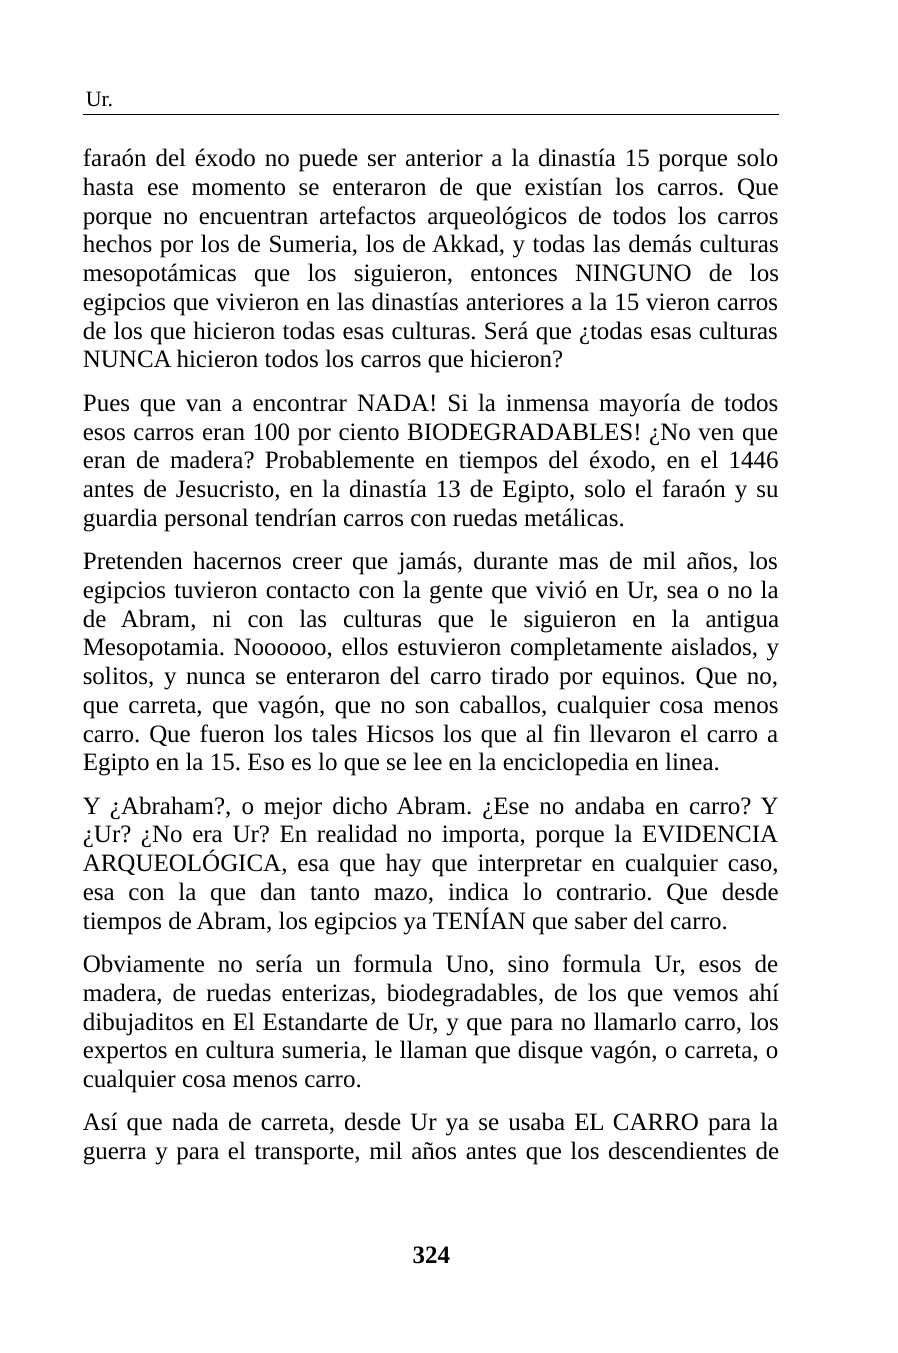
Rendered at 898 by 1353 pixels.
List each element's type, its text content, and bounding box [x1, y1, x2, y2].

text Pues que van a encontrar NADA! Si la inmensa mayoría de todos esos carros eran 100 por ciento BIODEGRADABLES! ¿No ven que eran de madera? Probablemente en tiempos del éxodo, en el 1446 antes de Jesucristo, en la dinastía 13 de Egipto, solo el faraón y su guardia personal tendrían carros con ruedas metálicas. [83, 388, 779, 532]
text Y ¿Abraham?, o mejor dicho Abram. ¿Ese no andaba en carro? Y ¿Ur? ¿No era Ur? En realidad no importa, porque la EVIDENCIA ARQUEOLÓGICA, esa que hay que interpretar en cualquier caso, esa con la que dan tanto mazo, indica lo contrario. Que desde tiempos de Abram, los egipcios ya TENÍAN que saber del carro. [83, 791, 779, 934]
text Pretenden hacernos creer que jamás, durante mas de mil años, los egipcios tuvieron contacto con la gente que vivió en Ur, sea o no la de Abram, ni con las culturas que le siguieron en la antigua Mesopotamia. Noooooo, ellos estuvieron completamente aislados, y solitos, y nunca se enteraron del carro tirado por equinos. Que no, que carreta, que vagón, que no son caballos, cualquier cosa menos carro. Que fueron los tales Hicsos los que al fin llevaron el carro a Egipto en la 15. Eso es lo que se lee en la enciclopedia en linea. [83, 546, 779, 776]
text Así que nada de carreta, desde Ur ya se usaba EL CARRO para la guerra y para el transporte, mil años antes que los descendientes de [83, 1107, 779, 1165]
text Obviamente no sería un formula Uno, sino formula Ur, esos de madera, de ruedas enterizas, biodegradables, de los que vemos ahí dibujaditos en El Estandarte de Ur, y que para no llamarlo carro, los expertos en cultura sumeria, le llaman que disque vagón, o carreta, o cualquier cosa menos carro. [83, 949, 779, 1093]
text faraón del éxodo no puede ser anterior a la dinastía 15 porque solo hasta ese momento se enteraron de que existían los carros. Que porque no encuentran artefactos arqueológicos de todos los carros hechos por los de Sumeria, los de Akkad, y todas las demás culturas mesopotámicas que los siguieron, entonces NINGUNO de los egipcios que vivieron en las dinastías anteriores a la 15 vieron carros de los que hicieron todas esas culturas. Será que ¿todas esas culturas NUNCA hicieron todos los carros que hicieron? [83, 143, 779, 373]
